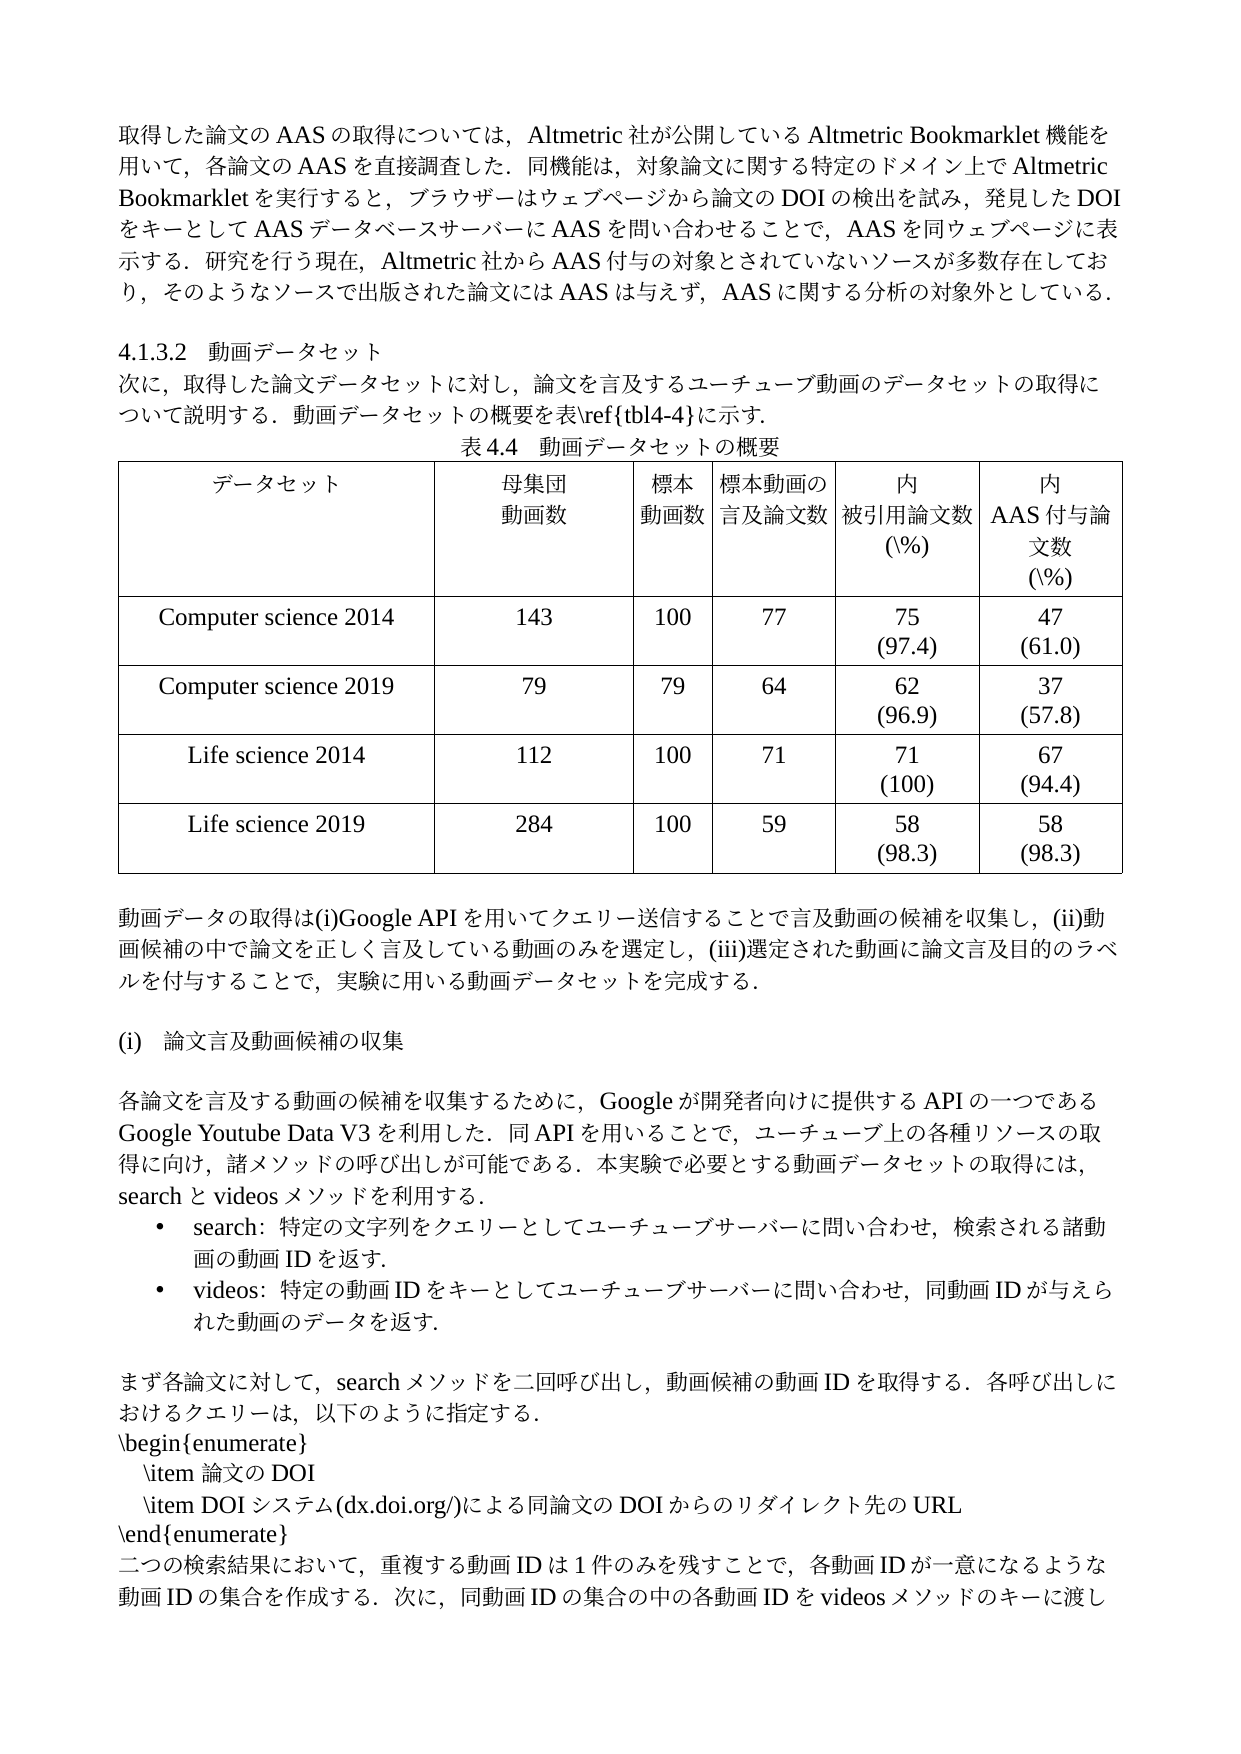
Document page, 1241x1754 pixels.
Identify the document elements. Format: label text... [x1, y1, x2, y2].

text \item DOIシステム(dx.doi.org/)による同論文のDOIからのリダイレクト先のURL [118, 1488, 1122, 1519]
table_cell 79 [435, 666, 633, 734]
table_cell Life science 2019 [119, 804, 434, 872]
table_cell 71 [713, 735, 835, 803]
table_header 標本動画の 言及論文数 [713, 462, 835, 596]
table_header データセット [119, 462, 434, 596]
table_cell 59 [713, 804, 835, 872]
text \item 論文のDOI [118, 1457, 1122, 1488]
table_cell 143 [435, 597, 633, 665]
list search：特定の文字列をクエリーとしてユーチューブサーバーに問い合わせ，検索される諸動画の動画IDを返す． [156, 1210, 1122, 1273]
table_cell Life science 2014 [119, 735, 434, 803]
table_cell 47 (61.0) [980, 597, 1122, 665]
text 次に，取得した論文データセットに対し，論文を言及するユーチューブ動画のデータセットの取得について説明する．動画データセットの概要を表\ref{tbl4-4}に示す． [118, 367, 1122, 430]
table_cell 100 [634, 804, 712, 872]
table_cell 284 [435, 804, 633, 872]
table_cell 37 (57.8) [980, 666, 1122, 734]
table_cell 77 [713, 597, 835, 665]
table_header 内 AAS付与論文数 (\%) [980, 462, 1122, 596]
table_cell 100 [634, 597, 712, 665]
text \begin{enumerate} [118, 1428, 1122, 1457]
table_cell 71 (100) [836, 735, 979, 803]
text (i) 論文言及動画候補の収集 [118, 1024, 1122, 1056]
list videos：特定の動画IDをキーとしてユーチューブサーバーに問い合わせ，同動画IDが与えられた動画のデータを返す． [156, 1273, 1122, 1336]
text 表4.4 動画データセットの概要 [118, 430, 1122, 461]
text \end{enumerate} [118, 1519, 1122, 1548]
table_header 内 被引用論文数 (\%) [836, 462, 979, 596]
text 4.1.3.2 動画データセット [118, 336, 1122, 367]
table_header 母集団 動画数 [435, 462, 633, 596]
table_cell 79 [634, 666, 712, 734]
text 動画データの取得は(i)Google APIを用いてクエリー送信することで言及動画の候補を収集し，(ii)動画候補の中で論文を正しく言及している動画のみを選定し，(iii)選定された動画に論文言及目的のラベルを付与することで，実験に用いる動画データセットを完成する． [118, 901, 1122, 996]
text 取得した論文のAASの取得については，Altmetric社が公開しているAltmetric Bookmarklet機能を用いて，各論文のAASを直接調査した．同機能は，対象論文に関する特定のドメイン上でAltmetric Bookmarkletを実行すると，ブラウザーはウェブページから論文のDOIの検出を試み，発見したDOIをキーとしてAASデータベースサーバーにAASを問い合わせることで，AASを同ウェブページに表示する．研究を行う現在，Altmetric社からAAS付与の対象とされていないソースが多数存在しており，そのようなソースで出版された論文にはAASは与えず，AASに関する分析の対象外としている． [118, 118, 1122, 307]
text 二つの検索結果において，重複する動画IDは1件のみを残すことで，各動画IDが一意になるような動画IDの集合を作成する．次に，同動画IDの集合の中の各動画IDをvideosメソッドのキーに渡し [118, 1548, 1122, 1611]
table_cell 75 (97.4) [836, 597, 979, 665]
table_cell 64 [713, 666, 835, 734]
table_cell 100 [634, 735, 712, 803]
text 各論文を言及する動画の候補を収集するために，Googleが開発者向けに提供するAPIの一つであるGoogle Youtube Data V3 を利用した．同APIを用いることで，ユーチューブ上の各種リソースの取得に向け，諸メソッドの呼び出しが可能である．本実験で必要とする動画データセットの取得には，searchとvideosメソッドを利用する． [118, 1084, 1122, 1210]
table_cell 58 (98.3) [980, 804, 1122, 872]
table_header 標本 動画数 [634, 462, 712, 596]
table_cell 58 (98.3) [836, 804, 979, 872]
table_cell 62 (96.9) [836, 666, 979, 734]
table_cell Computer science 2014 [119, 597, 434, 665]
table_cell 112 [435, 735, 633, 803]
table_cell 67 (94.4) [980, 735, 1122, 803]
table_cell Computer science 2019 [119, 666, 434, 734]
text まず各論文に対して，searchメソッドを二回呼び出し，動画候補の動画IDを取得する．各呼び出しにおけるクエリーは，以下のように指定する． [118, 1365, 1122, 1428]
